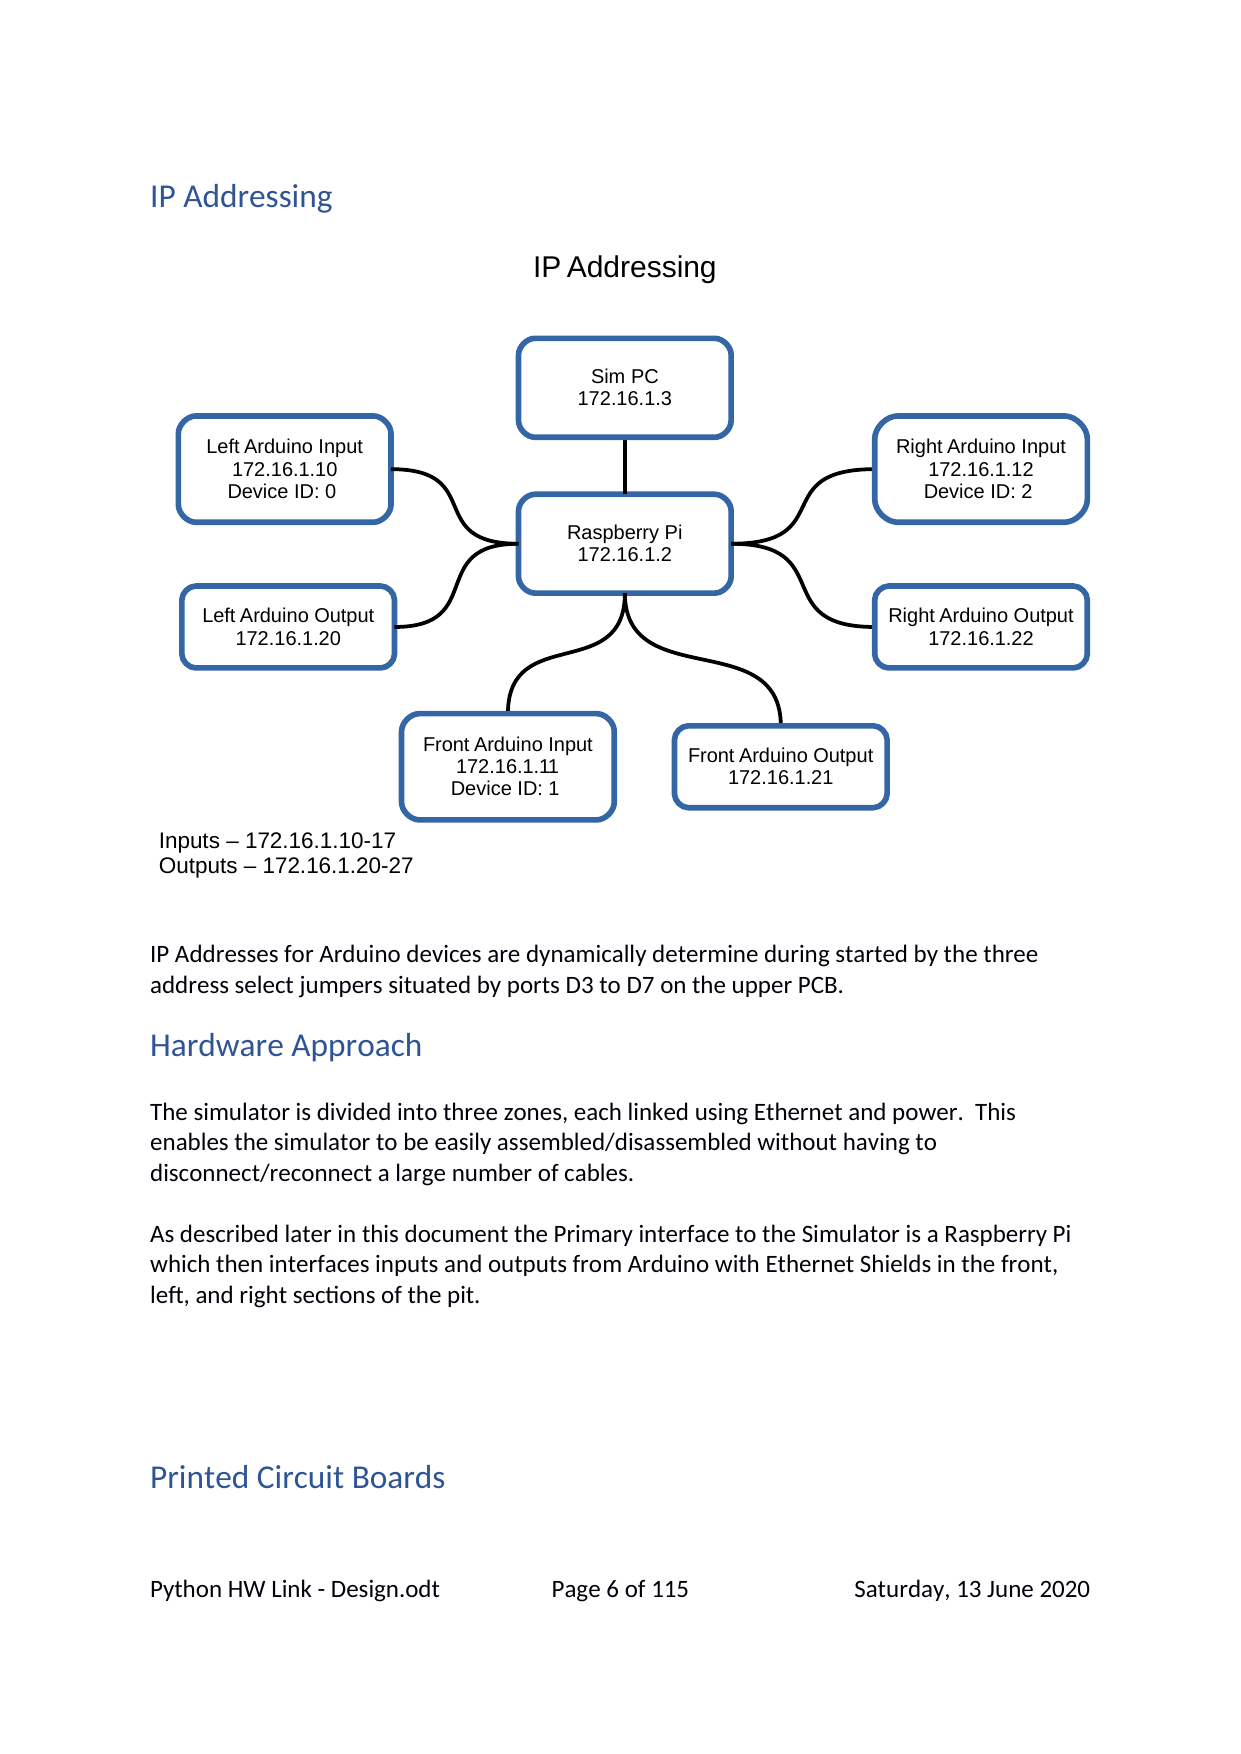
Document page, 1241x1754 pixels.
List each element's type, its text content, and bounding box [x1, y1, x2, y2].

subtitle IP Addressing [150, 175, 1090, 216]
subtitle Hardware Approach [150, 1024, 1090, 1065]
text As described later in this document the Primary interface to the Simulator is a Raspberry Pi which then interfaces inputs and outputs from Arduino with Ethernet Shields in the front, left, and right sections of the pit. [150, 1218, 1090, 1309]
subtitle Printed Circuit Boards [150, 1456, 1090, 1497]
text IP Addresses for Arduino devices are dynamically determine during started by the three address select jumpers situated by ports D3 to D7 on the upper PCB. [150, 938, 1090, 999]
text The simulator is divided into three zones, each linked using Ethernet and power. This enables the simulator to be easily assembled/disassembled without having to disconnect/reconnect a large number of cables. [150, 1096, 1090, 1187]
